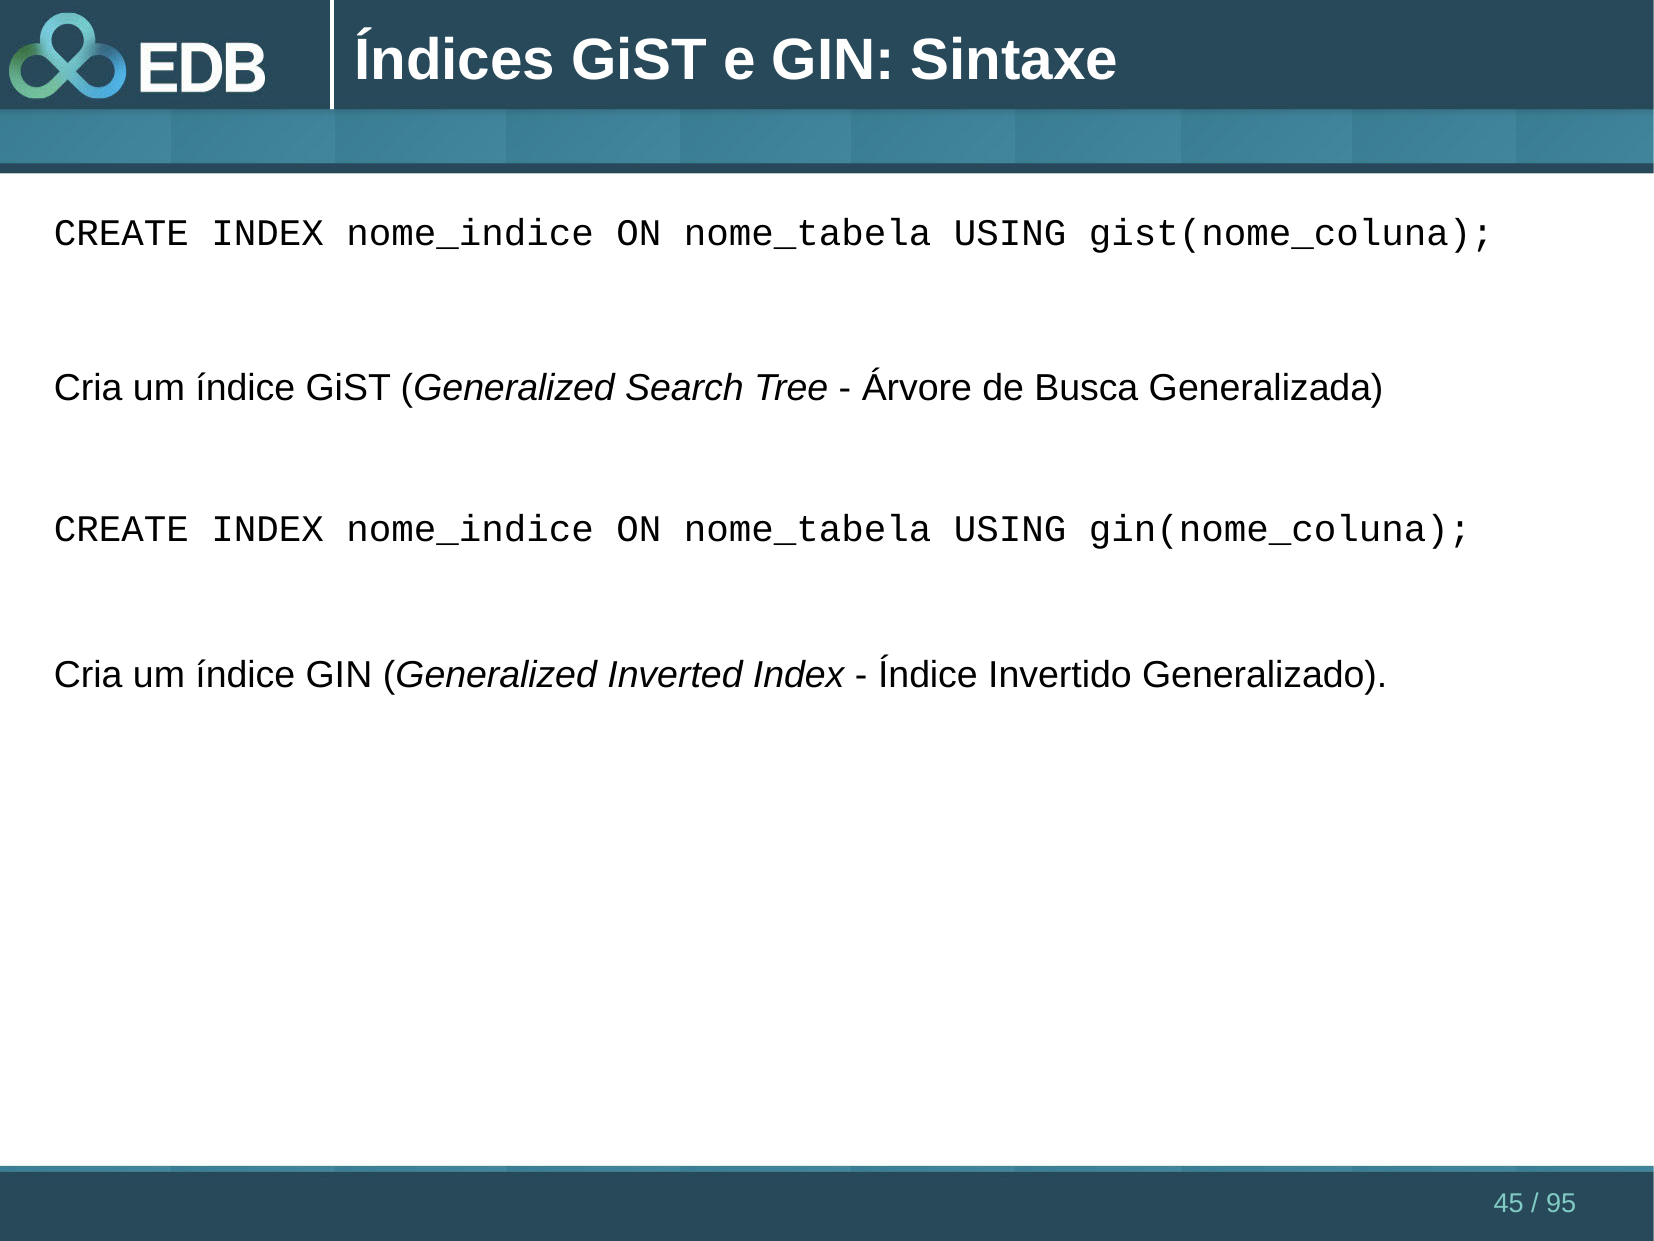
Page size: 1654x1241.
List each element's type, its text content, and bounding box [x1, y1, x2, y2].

text_box CREATE INDEX nome_indice ON nome_tabela USING gist(nome_coluna); Cria um índice GiST (Generalized Search Tree - Árvore de Busca Generalizada) CREATE INDEX nome_indice ON nome_tabela USING gin(nome_coluna); Cria um índice GIN (Generalized Inverted Index - Índice Invertido Generalizado). [39, 206, 1595, 705]
title Índices GiST e GIN: Sintaxe [354, 0, 1625, 125]
picture [0, 0, 1654, 1241]
